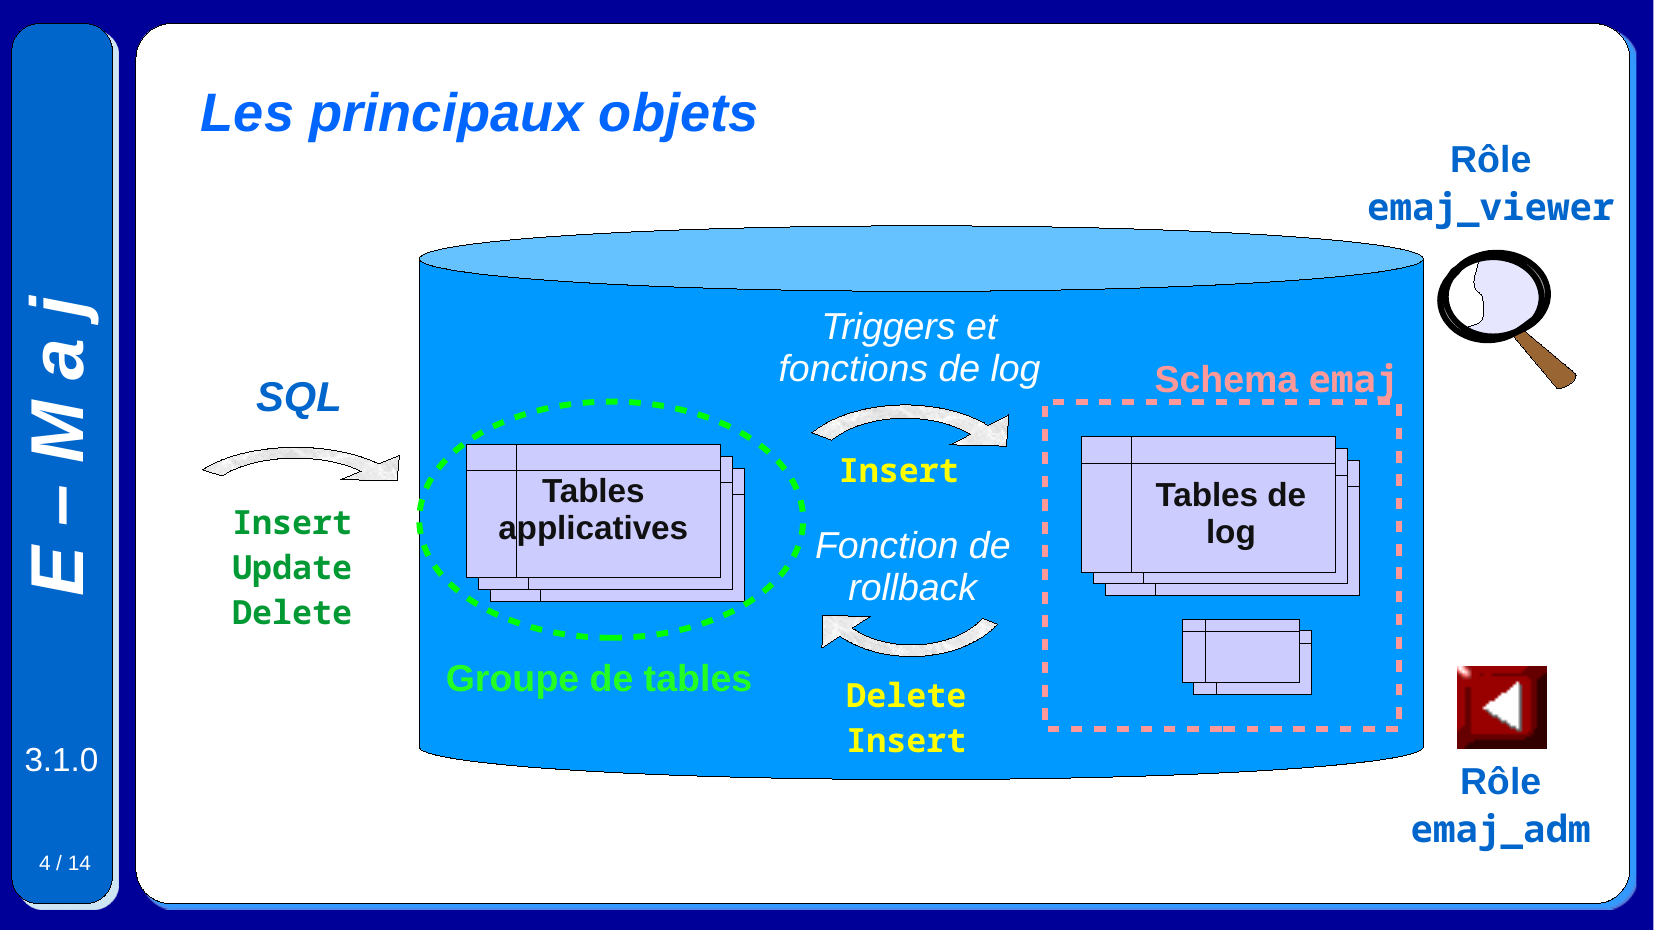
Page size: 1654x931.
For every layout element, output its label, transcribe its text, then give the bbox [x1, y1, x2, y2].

text_box Tables de log [1138, 468, 1323, 561]
text_box Insert [817, 439, 981, 494]
text_box Rôle emaj_viewer [1352, 131, 1630, 233]
text_box [1440, 252, 1577, 389]
title Les principaux objets [200, 34, 1575, 191]
text_box Triggers et fonctions de log [761, 298, 1058, 398]
text_box Delete Insert [802, 664, 1010, 759]
text_box Tables applicatives [448, 465, 739, 557]
picture [1457, 666, 1547, 749]
text_box Groupe de tables [431, 649, 768, 707]
text_box [419, 260, 1424, 780]
text_box Rôle emaj_adm [1395, 752, 1609, 855]
text_box [202, 447, 400, 481]
text_box Schema emaj [1139, 344, 1414, 406]
text_box Insert Update Delete [183, 491, 402, 626]
text_box SQL [194, 366, 404, 428]
text_box Fonction de rollback [755, 516, 1070, 616]
